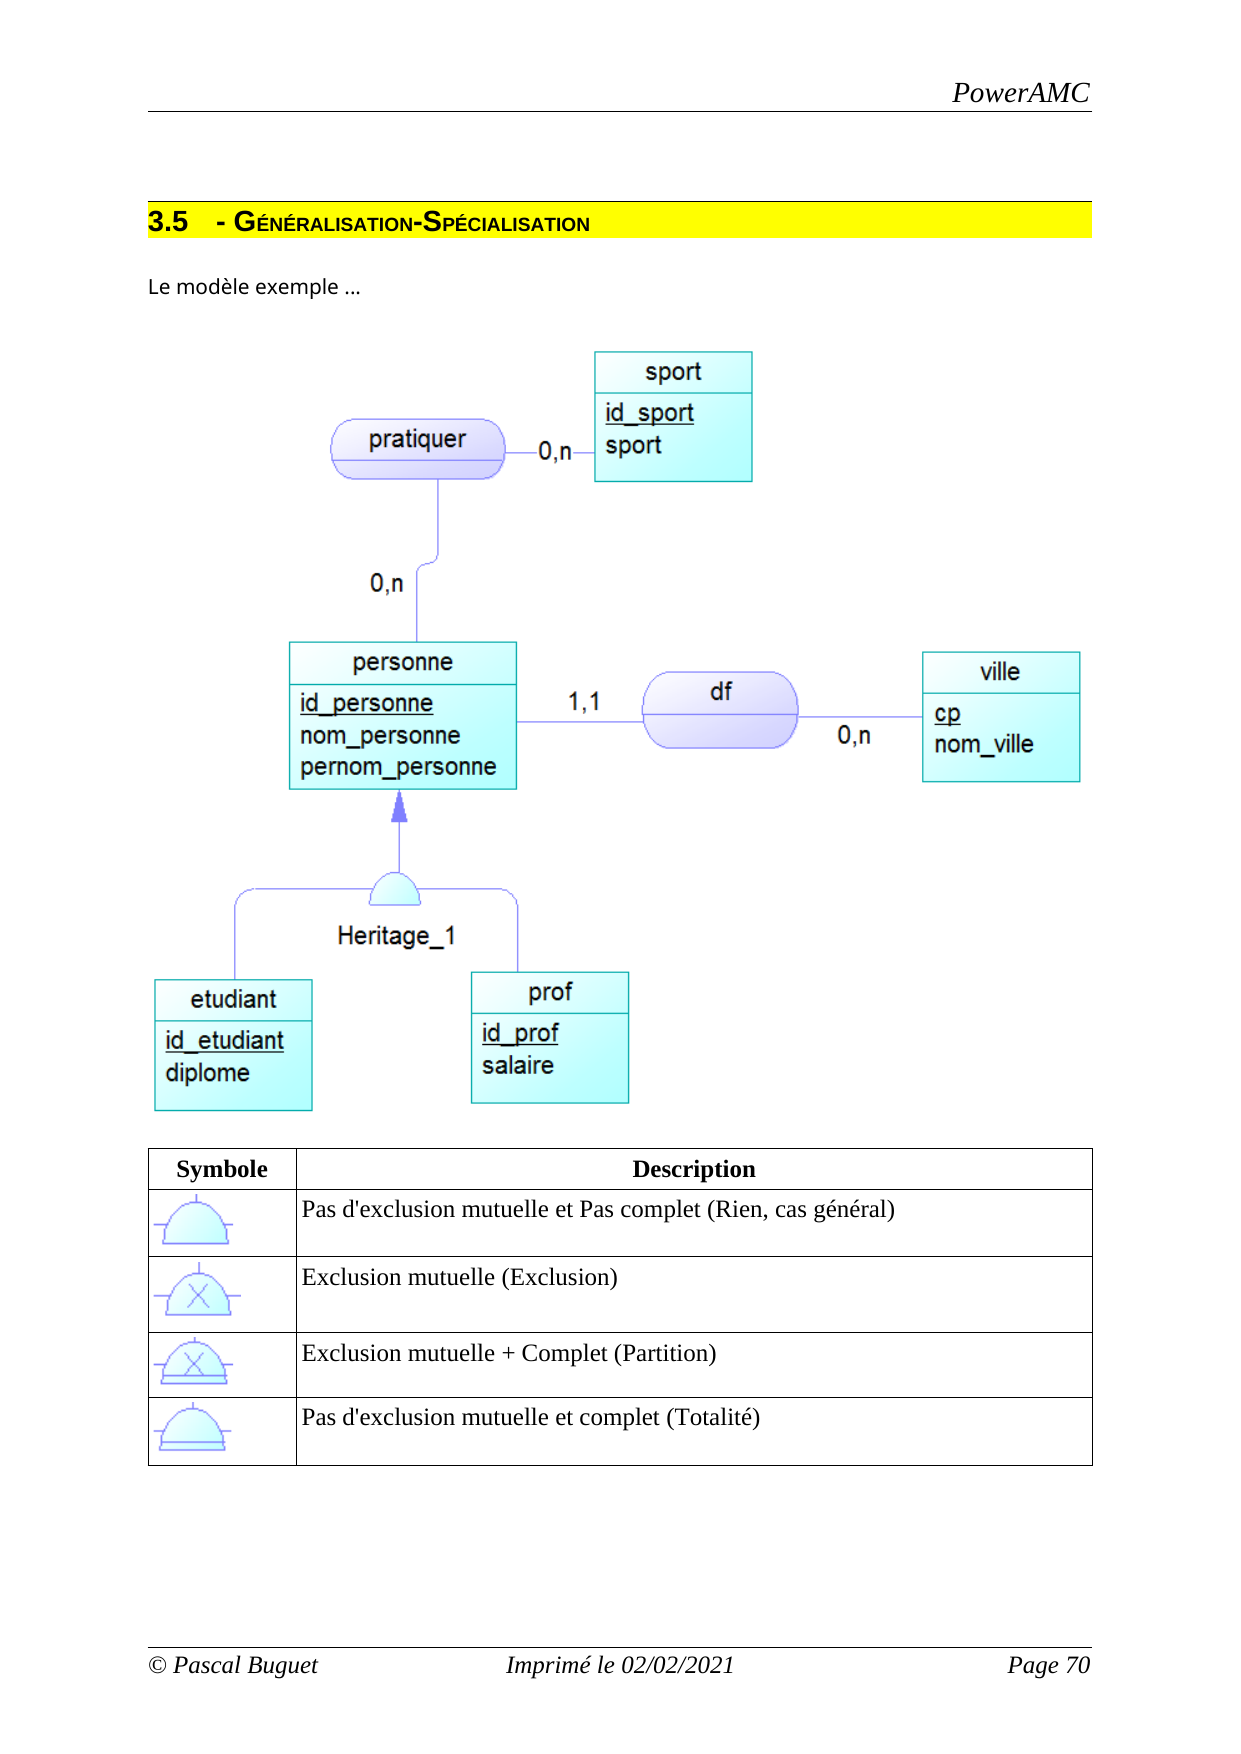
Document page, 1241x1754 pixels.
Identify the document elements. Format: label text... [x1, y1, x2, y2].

subtitle - Généralisation-Spécialisation [148, 202, 1092, 238]
text Le modèle exemple ... [148, 272, 1092, 301]
picture [153, 1402, 232, 1459]
table_cell Pas d'exclusion mutuelle et Pas complet (Rien, cas général) [297, 1190, 1092, 1256]
table_cell Pas d'exclusion mutuelle et complet (Totalité) [297, 1398, 1092, 1464]
picture [153, 1337, 234, 1391]
table_cell [149, 1190, 296, 1256]
picture [153, 1262, 241, 1327]
table_header Description [297, 1149, 1092, 1188]
table_cell [149, 1257, 296, 1332]
table_cell Exclusion mutuelle + Complet (Partition) [297, 1333, 1092, 1397]
table_header Symbole [149, 1149, 296, 1188]
table_cell [149, 1333, 296, 1397]
picture [147, 329, 1093, 1120]
table_cell [149, 1398, 296, 1464]
picture [153, 1194, 234, 1251]
table_cell Exclusion mutuelle (Exclusion) [297, 1257, 1092, 1332]
